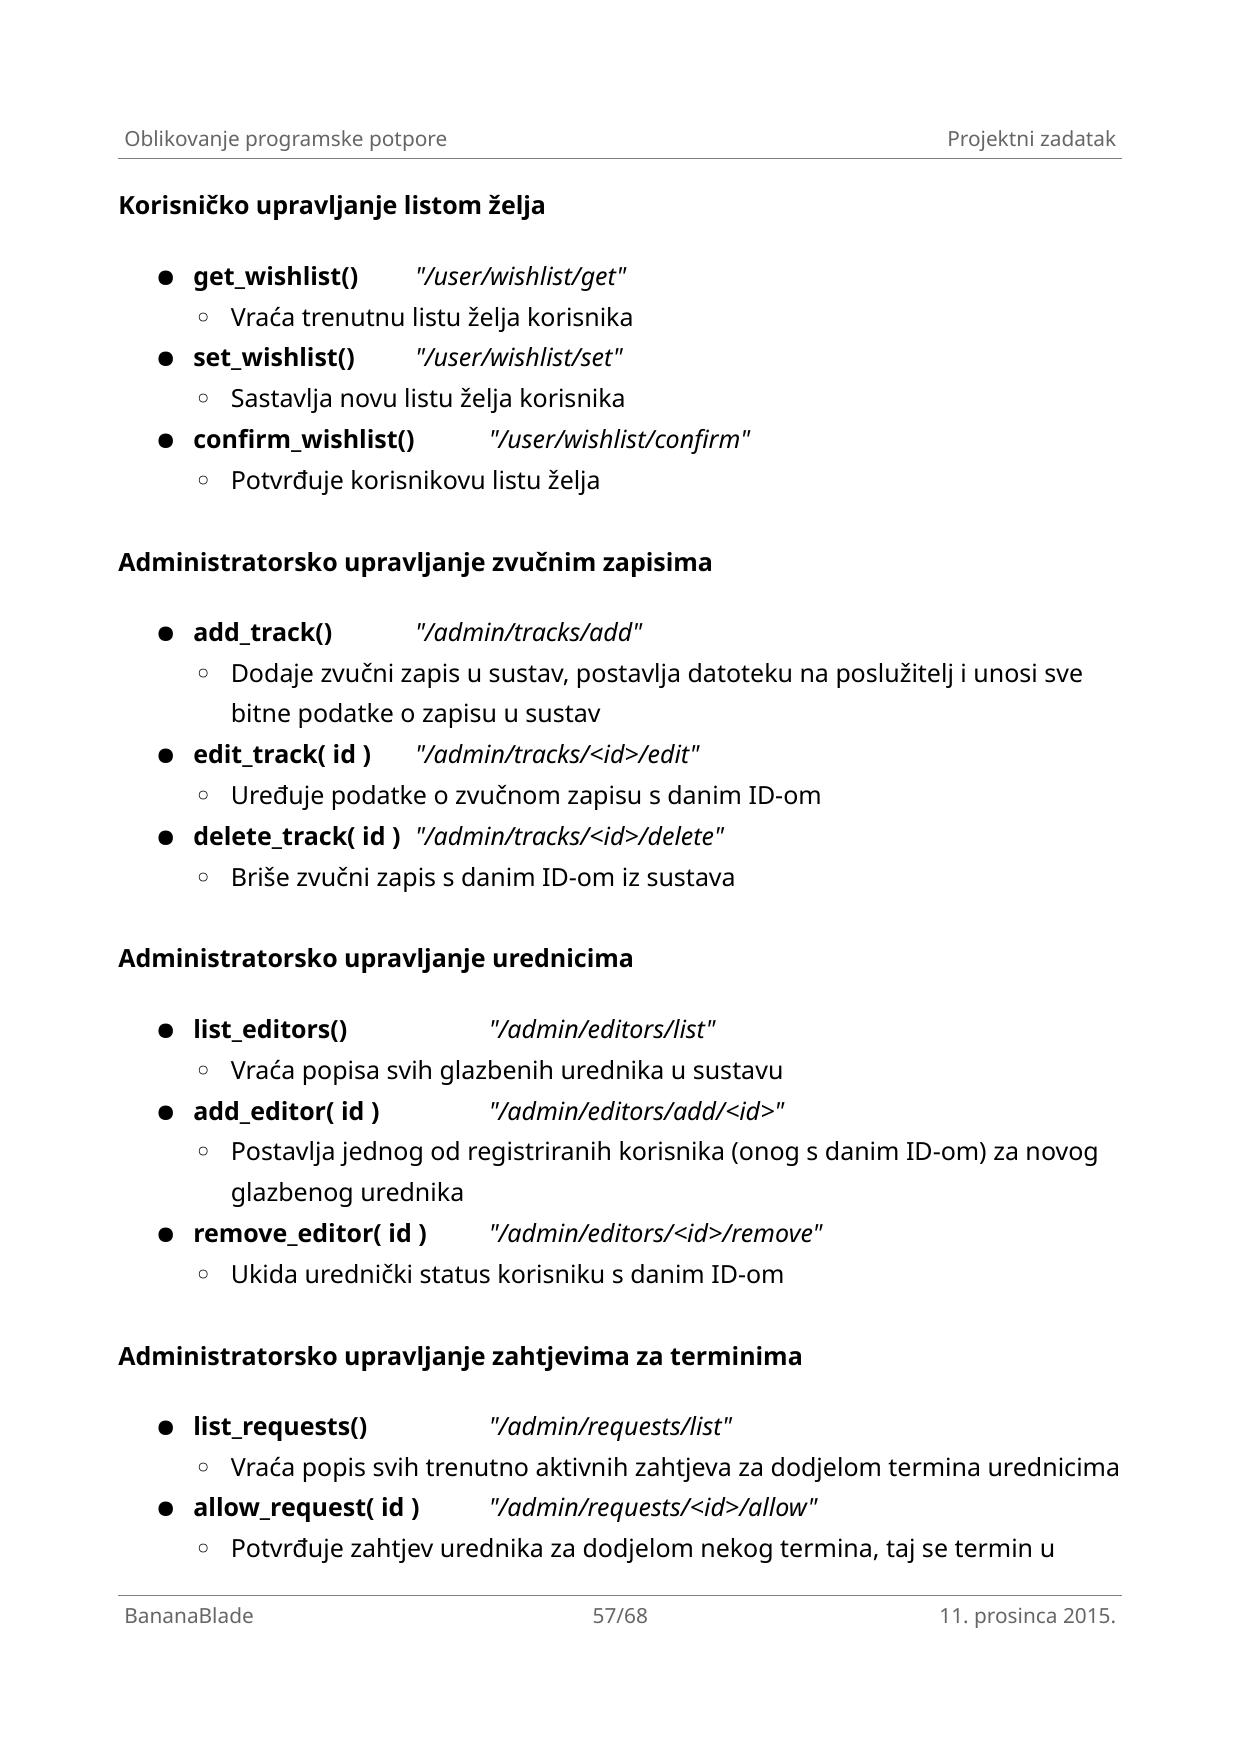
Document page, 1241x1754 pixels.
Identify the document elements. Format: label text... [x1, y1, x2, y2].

list Potvrđuje korisnikovu listu želja [193, 462, 1122, 497]
list add_track() "/admin/tracks/add" [156, 614, 1122, 648]
list remove_editor( id ) "/admin/editors/<id>/remove" [156, 1216, 1122, 1250]
list edit_track( id ) "/admin/tracks/<id>/edit" [156, 737, 1122, 771]
list list_requests() "/admin/requests/list" [156, 1408, 1122, 1442]
list Ukida urednički status korisniku s danim ID-om [193, 1256, 1122, 1291]
list Vraća popis svih trenutno aktivnih zahtjeva za dodjelom termina urednicima [193, 1449, 1122, 1483]
list Postavlja jednog od registriranih korisnika (onog s danim ID-om) za novog glazbenog urednika [193, 1134, 1122, 1209]
list Dodaje zvučni zapis u sustav, postavlja datoteku na poslužitelj i unosi sve bitne podatke o zapisu u sustav [193, 655, 1122, 730]
list get_wishlist() "/user/wishlist/get" [156, 258, 1122, 292]
text Administratorsko upravljanje zahtjevima za terminima [118, 1338, 1122, 1372]
text Administratorsko upravljanje zvučnim zapisima [118, 544, 1122, 578]
list Potvrđuje zahtjev urednika za dodjelom nekog termina, taj se termin u [193, 1531, 1122, 1565]
list Sastavlja novu listu želja korisnika [193, 381, 1122, 415]
list Vraća popisa svih glazbenih urednika u sustavu [193, 1052, 1122, 1086]
list list_editors() "/admin/editors/list" [156, 1011, 1122, 1046]
text Administratorsko upravljanje urednicima [118, 941, 1122, 975]
list delete_track( id ) "/admin/tracks/<id>/delete" [156, 819, 1122, 853]
list Uređuje podatke o zvučnom zapisu s danim ID-om [193, 778, 1122, 812]
list Briše zvučni zapis s danim ID-om iz sustava [193, 859, 1122, 893]
list allow_request( id ) "/admin/requests/<id>/allow" [156, 1490, 1122, 1524]
list set_wishlist() "/user/wishlist/set" [156, 340, 1122, 374]
list confirm_wishlist() "/user/wishlist/confirm" [156, 422, 1122, 456]
text Korisničko upravljanje listom želja [118, 188, 1122, 222]
list Vraća trenutnu listu želja korisnika [193, 299, 1122, 333]
list add_editor( id ) "/admin/editors/add/<id>" [156, 1093, 1122, 1127]
